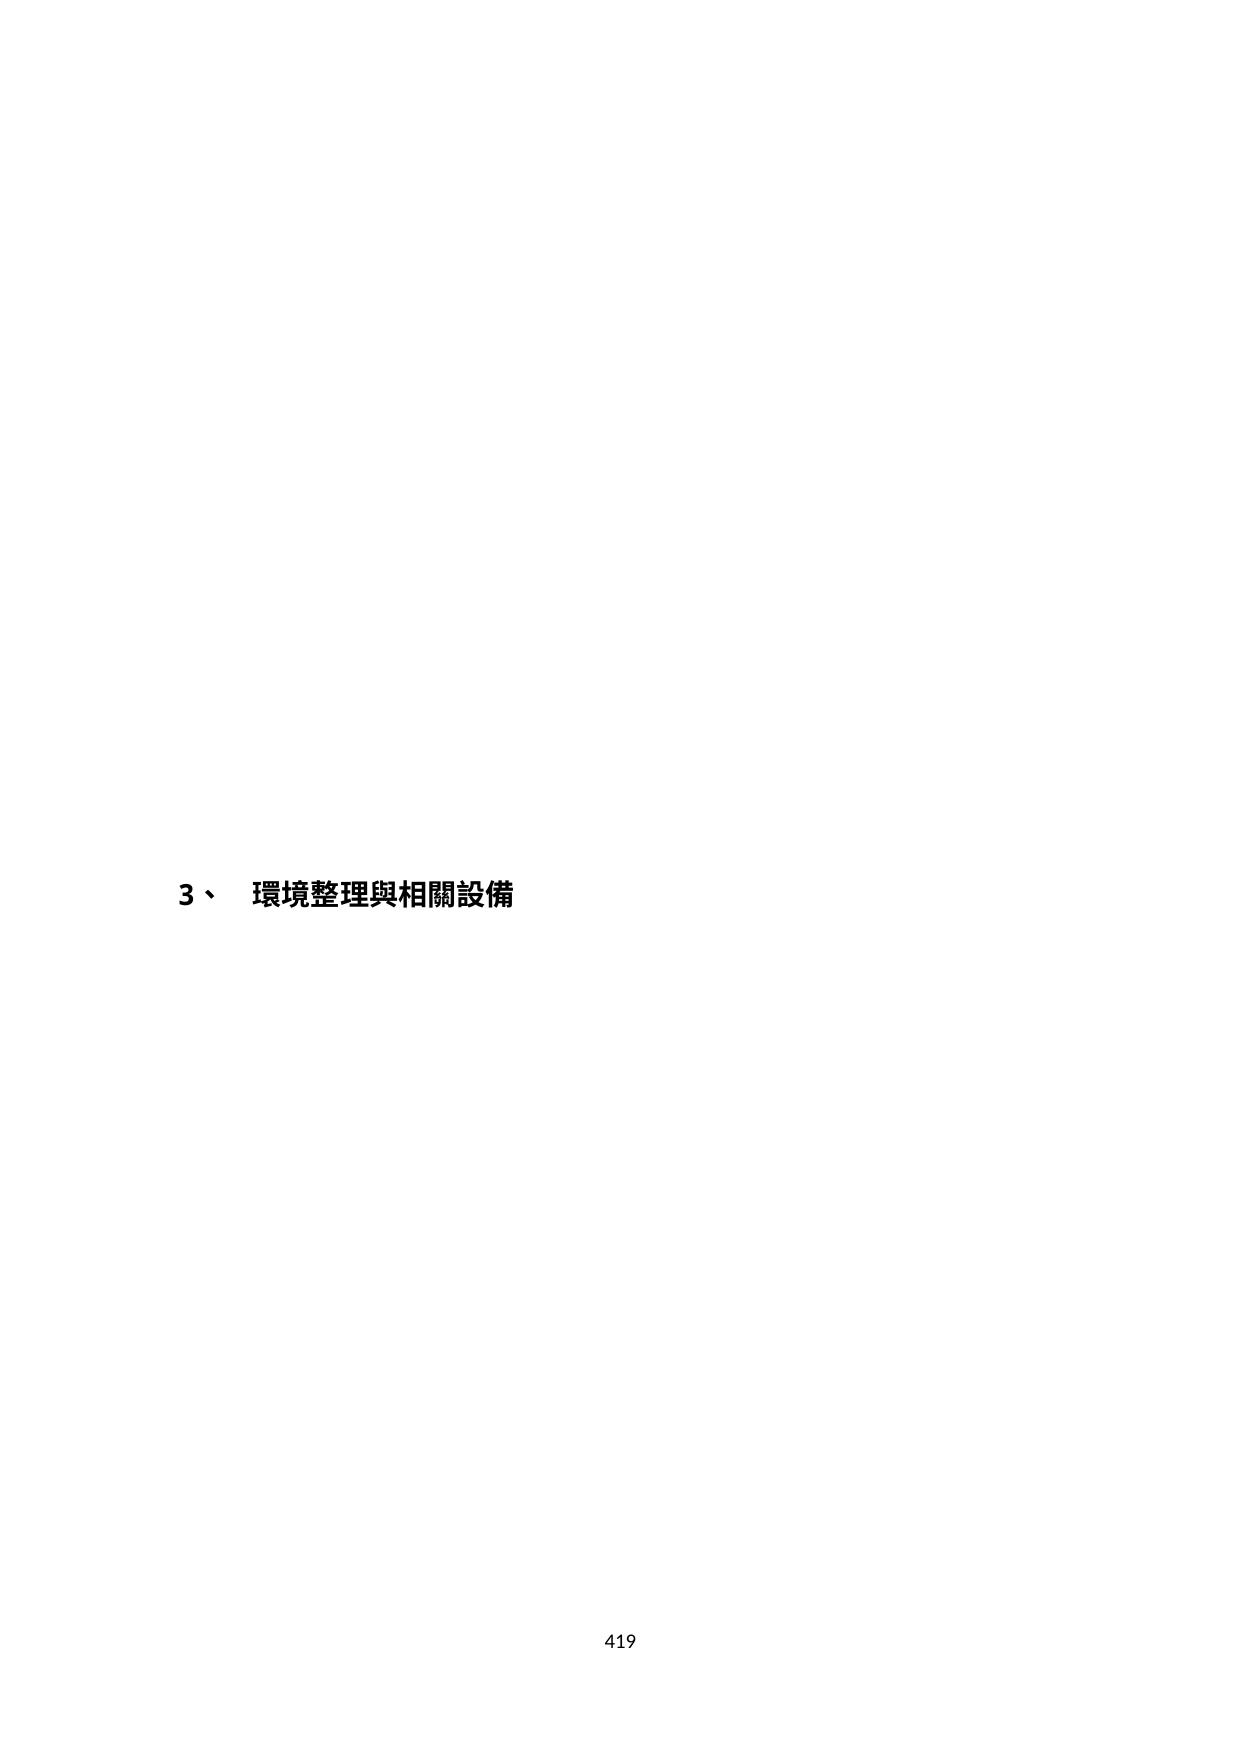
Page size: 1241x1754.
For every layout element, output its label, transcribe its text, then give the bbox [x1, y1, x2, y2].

list 環境整理與相關設備 [177, 852, 1063, 914]
